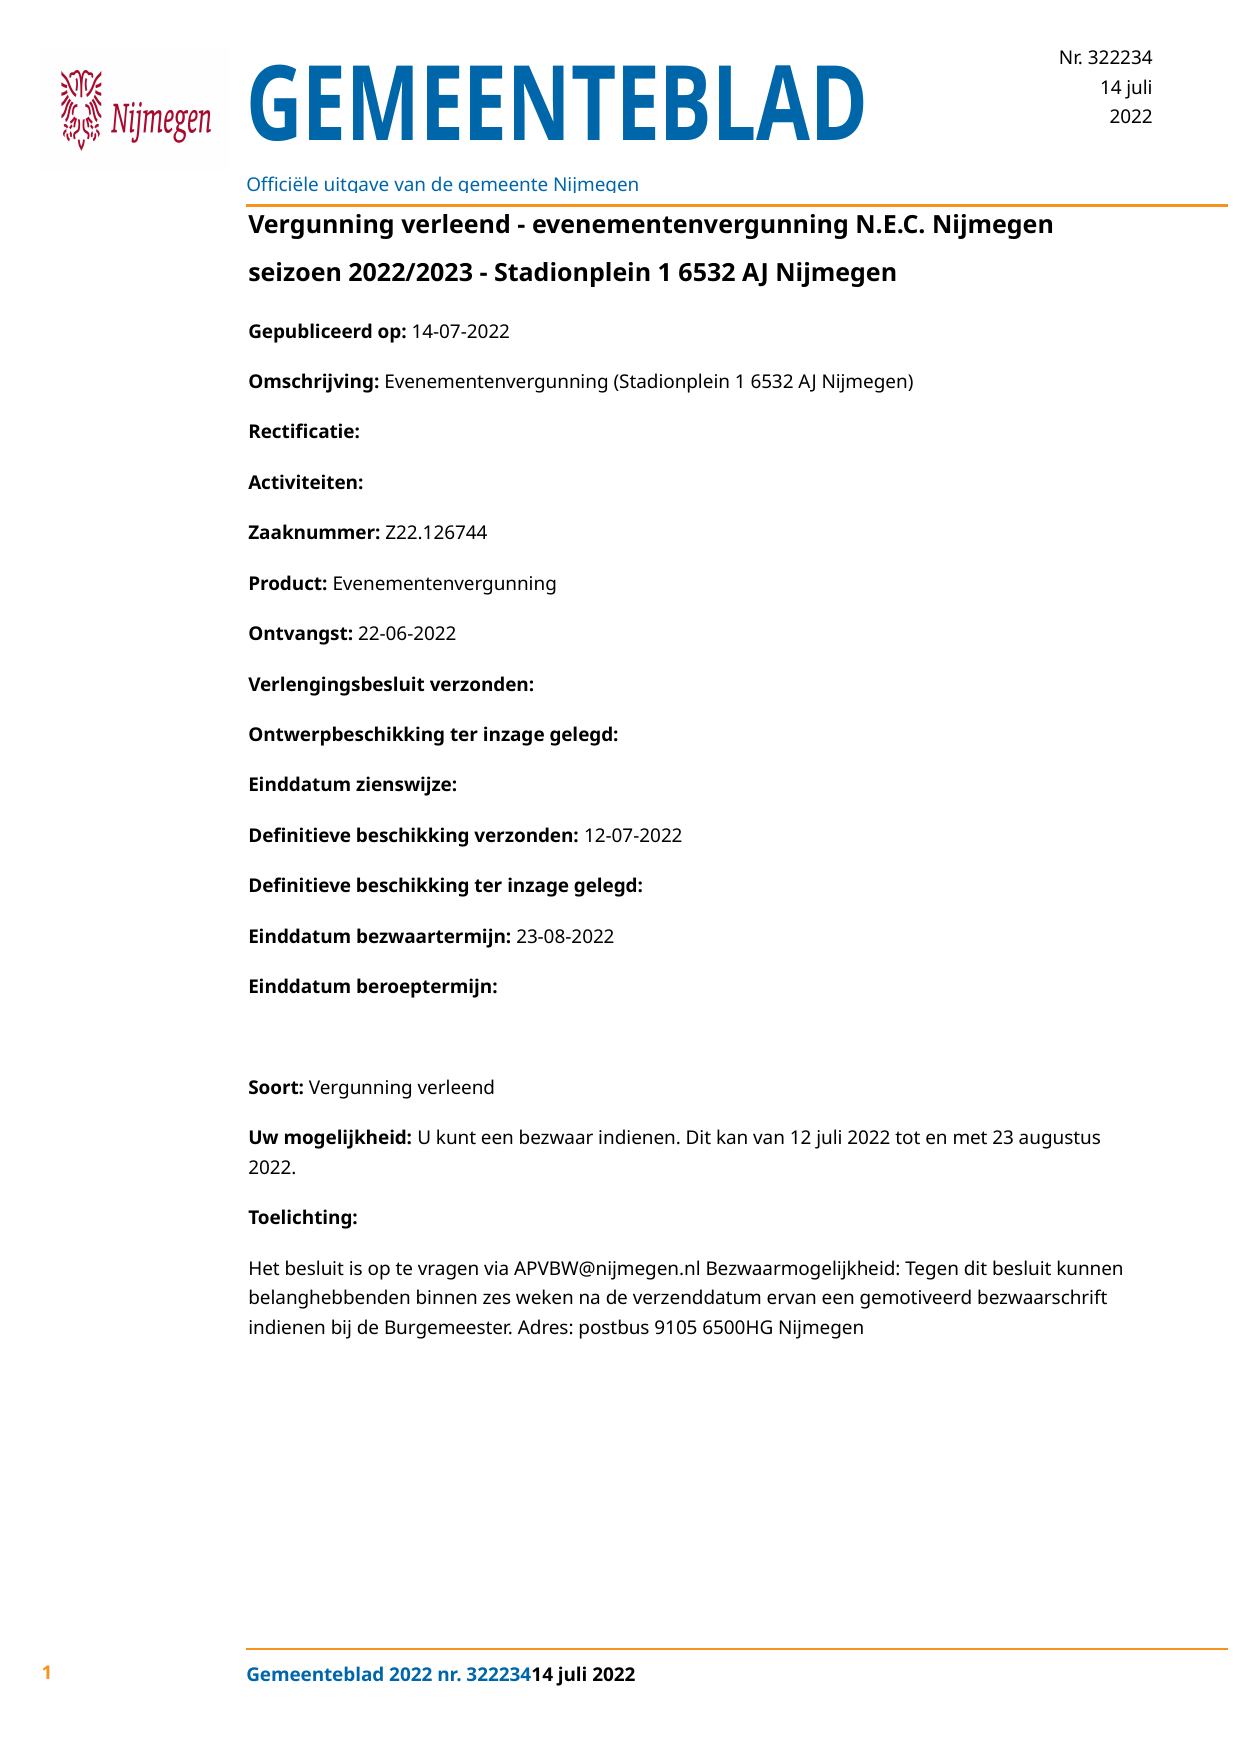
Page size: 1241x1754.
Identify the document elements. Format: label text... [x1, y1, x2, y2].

text Einddatum beroeptermijn: [248, 973, 1152, 999]
text Einddatum zienswijze: [248, 772, 1152, 797]
text Vergunning verleend - evenementenvergunning N.E.C. Nijmegen seizoen 2022/2023 - Stadionplein 1 6532 AJ Nijmegen [248, 207, 1152, 288]
text Definitieve beschikking ter inzage gelegd: [248, 872, 1152, 898]
text Activiteiten: [248, 469, 1152, 495]
text Ontvangst: 22-06-2022 [248, 620, 1152, 646]
text Uw mogelijkheid: U kunt een bezwaar indienen. Dit kan van 12 juli 2022 tot en met 23 augustus 2022. [248, 1124, 1152, 1180]
text Ontwerpbeschikking ter inzage gelegd: [248, 721, 1152, 747]
text Verlengingsbesluit verzonden: [248, 671, 1152, 697]
text Het besluit is op te vragen via APVBW@nijmegen.nl Bezwaarmogelijkheid: Tegen dit besluit kunnen belanghebbenden binnen zes weken na de verzenddatum ervan een gemotiveerd bezwaarschrift indienen bij de Burgemeester. Adres: postbus 9105 6500HG Nijmegen [248, 1255, 1152, 1340]
text Product: Evenementenvergunning [248, 570, 1152, 596]
text Definitieve beschikking verzonden: 12-07-2022 [248, 822, 1152, 848]
text Rectificatie: [248, 419, 1152, 444]
text Soort: Vergunning verleend [248, 1074, 1152, 1100]
picture [41, 47, 231, 172]
text Gepubliceerd op: 14-07-2022 [248, 318, 1152, 344]
text Omschrijving: Evenementenvergunning (Stadionplein 1 6532 AJ Nijmegen) [248, 368, 1152, 394]
text Zaaknummer: Z22.126744 [248, 519, 1152, 545]
text Toelichting: [248, 1204, 1152, 1230]
text Einddatum bezwaartermijn: 23-08-2022 [248, 923, 1152, 949]
